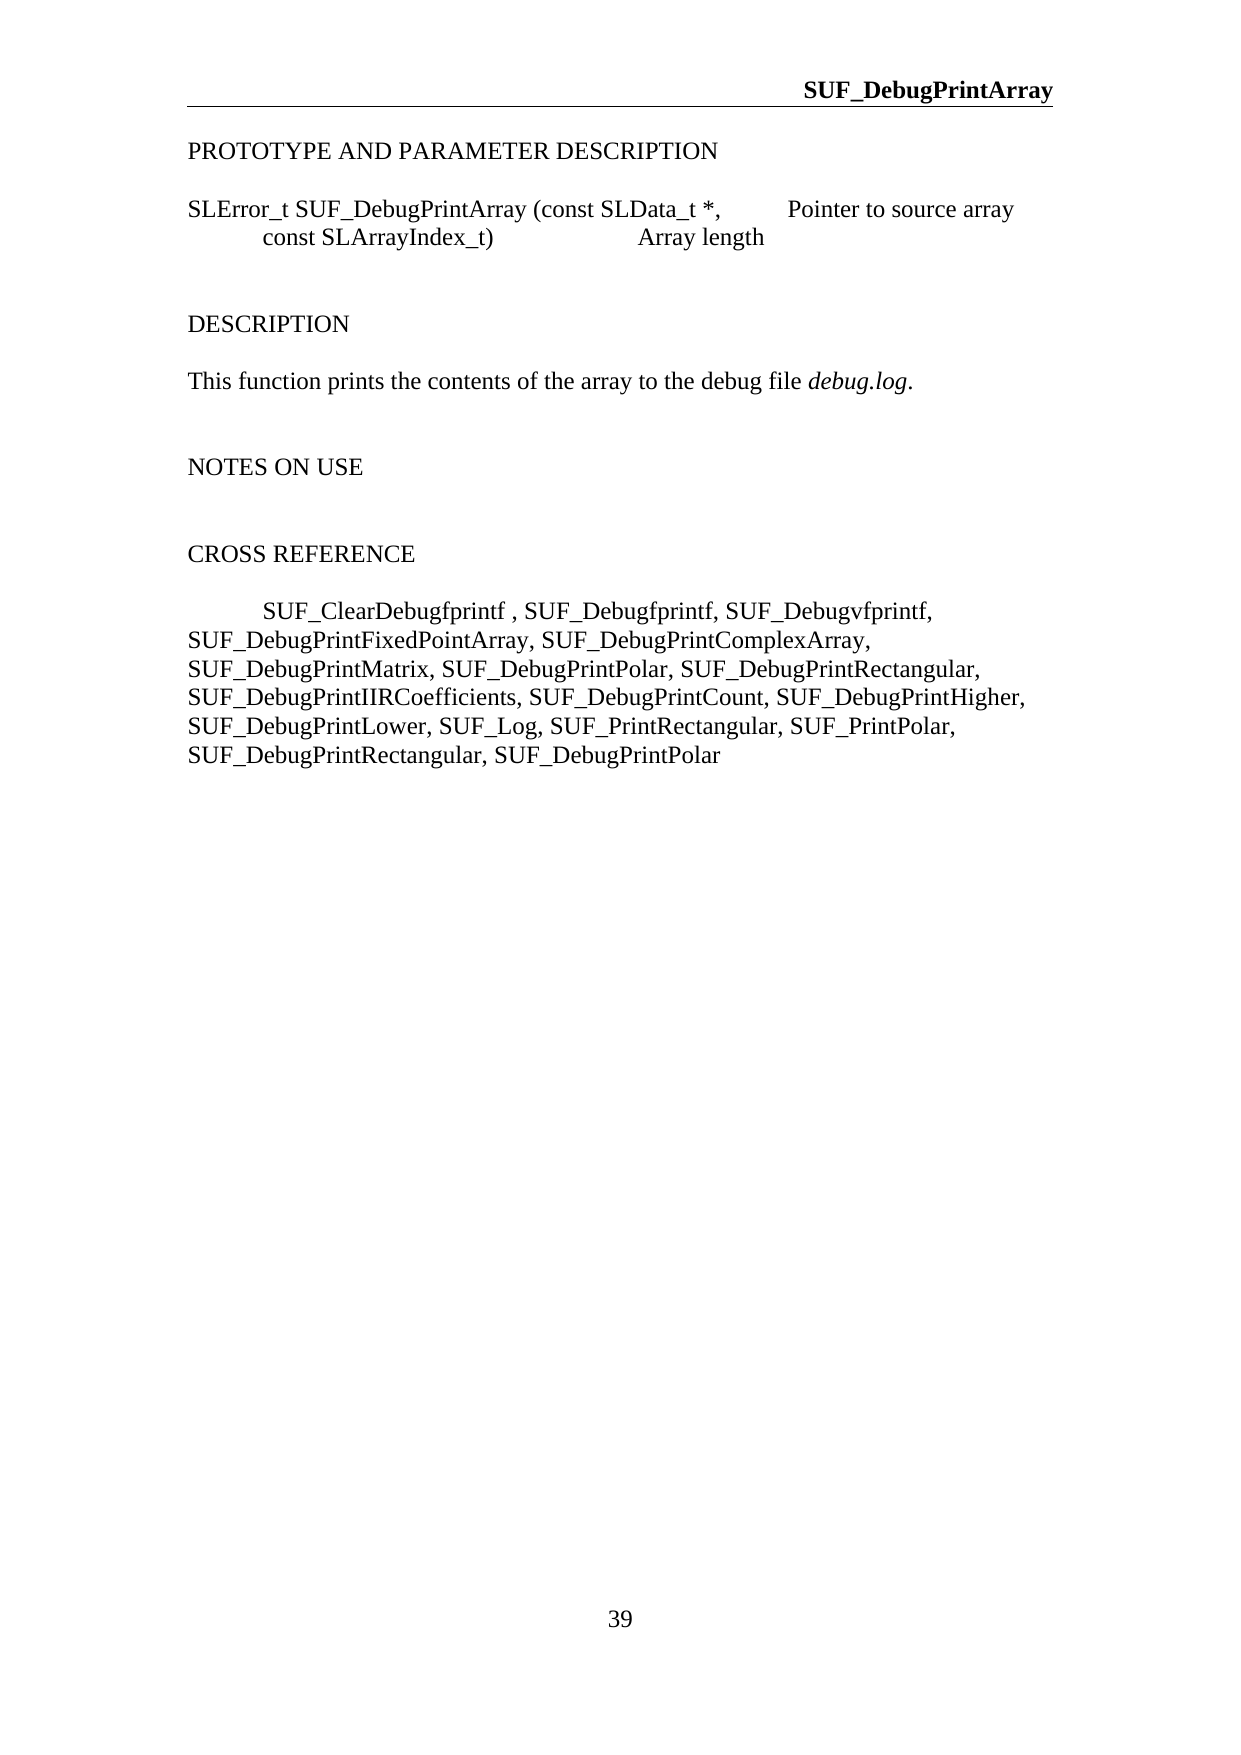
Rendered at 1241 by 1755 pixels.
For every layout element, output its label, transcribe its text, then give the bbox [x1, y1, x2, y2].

text SUF_ClearDebugfprintf , SUF_Debugfprintf, SUF_Debugvfprintf, SUF_DebugPrintFixedPointArray, SUF_DebugPrintComplexArray, SUF_DebugPrintMatrix, SUF_DebugPrintPolar, SUF_DebugPrintRectangular, SUF_DebugPrintIIRCoefficients, SUF_DebugPrintCount, SUF_DebugPrintHigher, SUF_DebugPrintLower, SUF_Log, SUF_PrintRectangular, SUF_PrintPolar, SUF_DebugPrintRectangular, SUF_DebugPrintPolar [187, 596, 1053, 769]
text This function prints the contents of the array to the debug file debug.log. [187, 366, 1053, 395]
text const SLArrayIndex_t) Array length [262, 222, 1053, 251]
text CROSS REFERENCE [187, 539, 1053, 567]
subtitle SUF_DebugPrintArray [187, 75, 1053, 106]
text DESCRIPTION [187, 309, 1053, 337]
text PROTOTYPE AND PARAMETER DESCRIPTION [187, 136, 1053, 165]
text SLError_t SUF_DebugPrintArray (const SLData_t *, Pointer to source array [187, 194, 1053, 222]
text NOTES ON USE [187, 452, 1053, 481]
